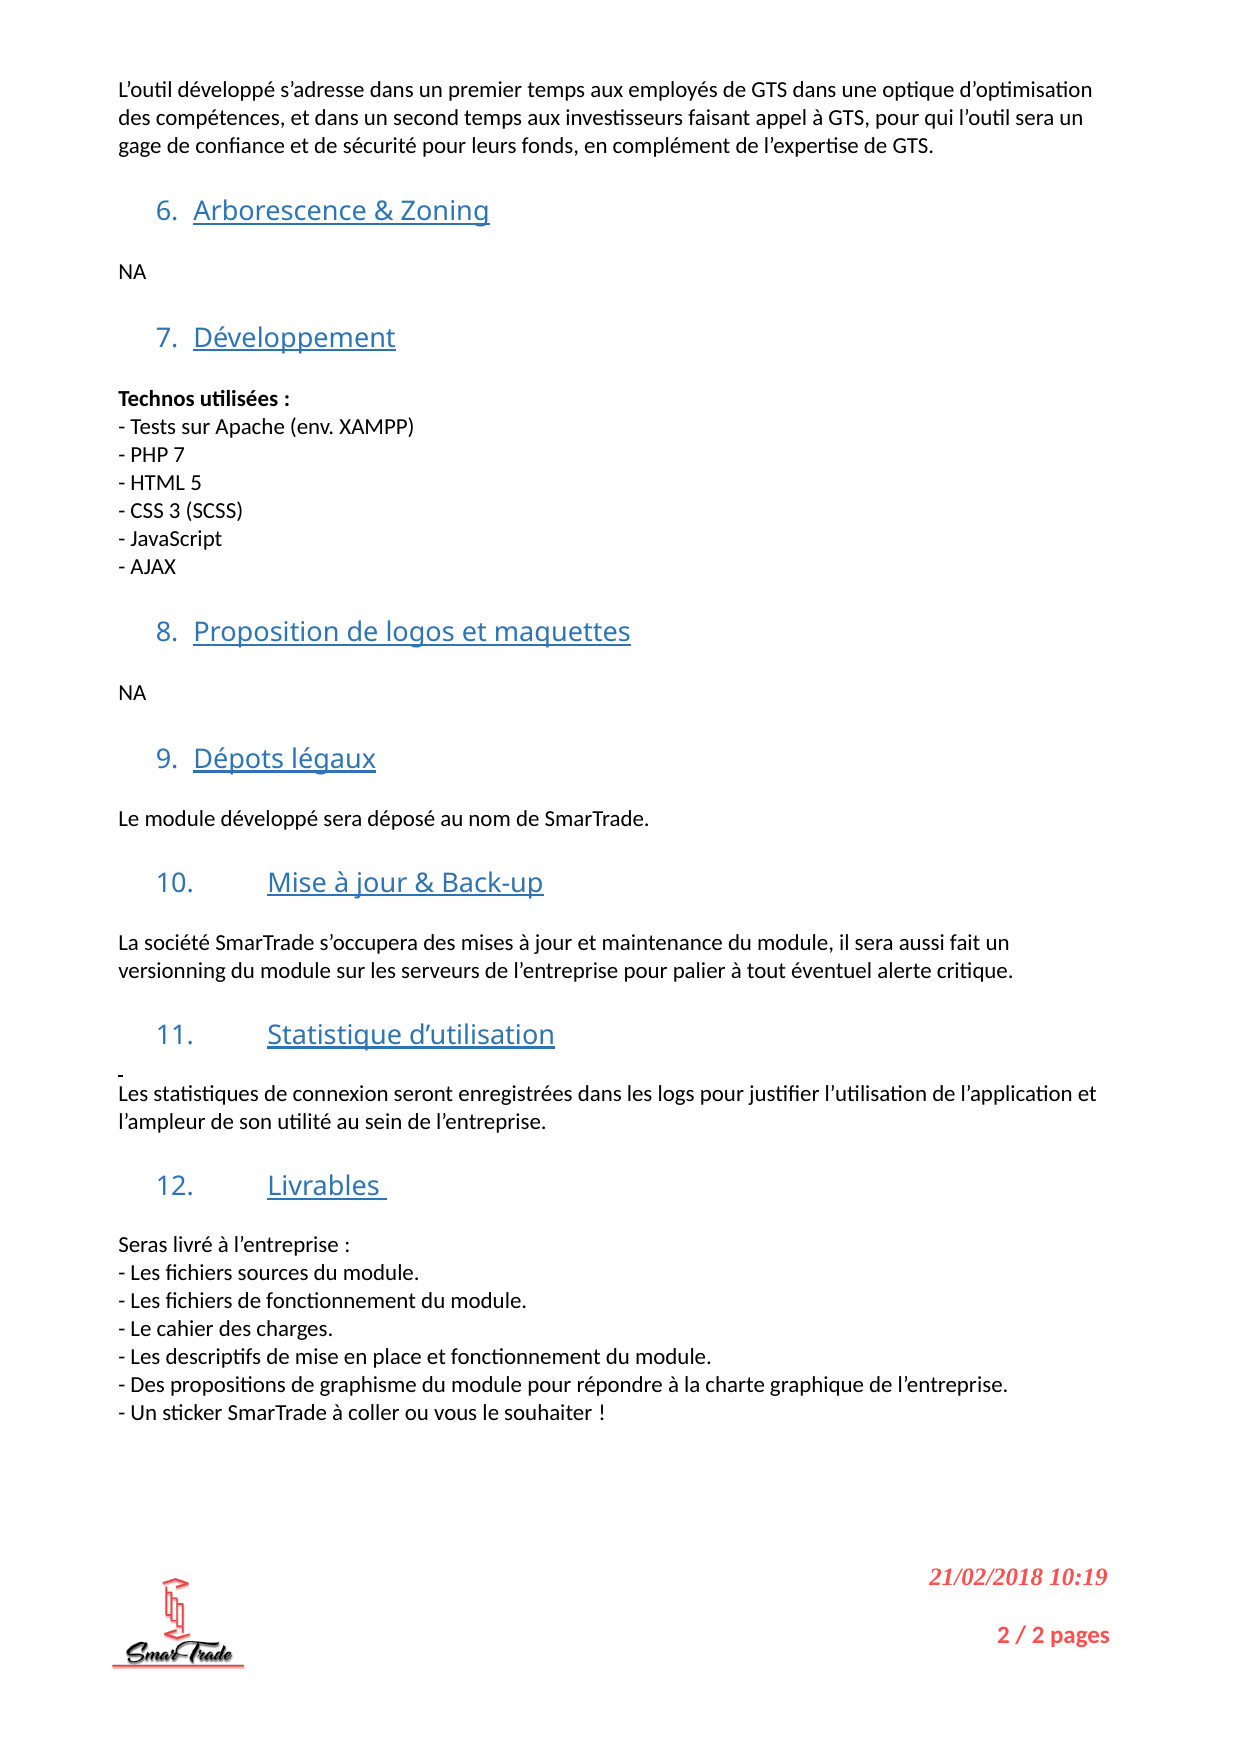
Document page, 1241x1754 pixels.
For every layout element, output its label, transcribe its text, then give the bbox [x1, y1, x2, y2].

list Statistique d’utilisation [156, 1015, 1122, 1052]
list Arborescence & Zoning [156, 192, 1122, 229]
text NA [118, 678, 1122, 706]
text - Des propositions de graphisme du module pour répondre à la charte graphique de l’entreprise. [118, 1370, 1122, 1398]
text - Un sticker SmarTrade à coller ou vous le souhaiter ! [118, 1398, 1122, 1426]
text Seras livré à l’entreprise : [118, 1230, 1122, 1258]
text - Le cahier des charges. [118, 1314, 1122, 1342]
text - Les fichiers sources du module. [118, 1258, 1122, 1286]
list Dépots légaux [156, 739, 1122, 776]
text - PHP 7 [118, 440, 1122, 468]
list Développement [156, 318, 1122, 355]
list Livrables [156, 1166, 1122, 1203]
text - HTML 5 - CSS 3 (SCSS) [118, 468, 1122, 524]
text La société SmarTrade s’occupera des mises à jour et maintenance du module, il sera aussi fait un versionning du module sur les serveurs de l’entreprise pour palier à tout éventuel alerte critique. [118, 928, 1122, 984]
text - JavaScript [118, 524, 1122, 552]
text - AJAX [118, 552, 1122, 580]
text Le module développé sera déposé au nom de SmarTrade. [118, 804, 1122, 832]
text NA [118, 257, 1122, 286]
text L’outil développé s’adresse dans un premier temps aux employés de GTS dans une optique d’optimisation des compétences, et dans un second temps aux investisseurs faisant appel à GTS, pour qui l’outil sera un gage de confiance et de sécurité pour leurs fonds, en complément de l’expertise de GTS. [118, 75, 1122, 159]
list Proposition de logos et maquettes [156, 613, 1122, 650]
text - Tests sur Apache (env. XAMPP) [118, 412, 1122, 440]
text Les statistiques de connexion seront enregistrées dans les logs pour justifier l’utilisation de l’application et l’ampleur de son utilité au sein de l’entreprise. [118, 1079, 1122, 1135]
text - Les fichiers de fonctionnement du module. [118, 1286, 1122, 1314]
text Technos utilisées : [118, 384, 1122, 412]
list Mise à jour & Back-up [156, 863, 1122, 900]
text - Les descriptifs de mise en place et fonctionnement du module. [118, 1342, 1122, 1370]
